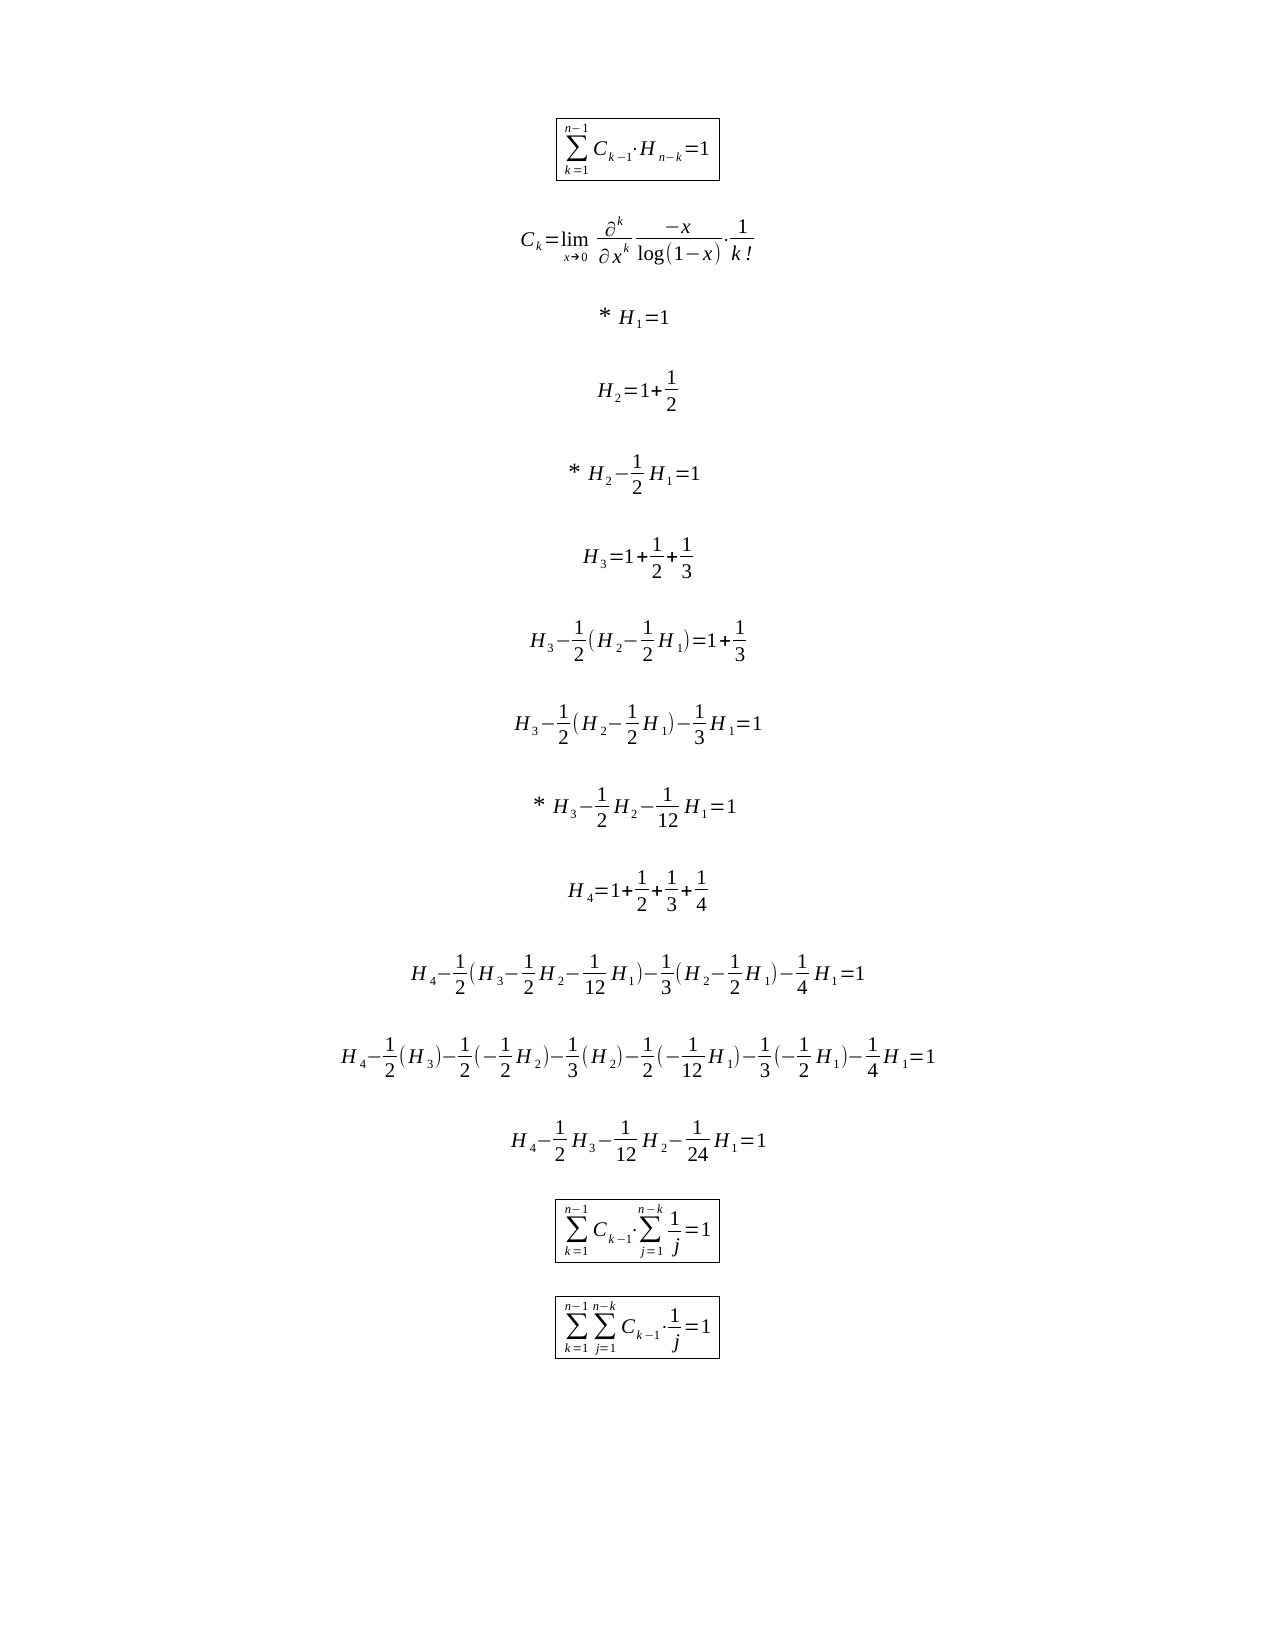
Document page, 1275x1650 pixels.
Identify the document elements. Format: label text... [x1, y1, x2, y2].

text * [118, 301, 1157, 332]
text * [118, 449, 1157, 498]
text * [118, 783, 1157, 832]
